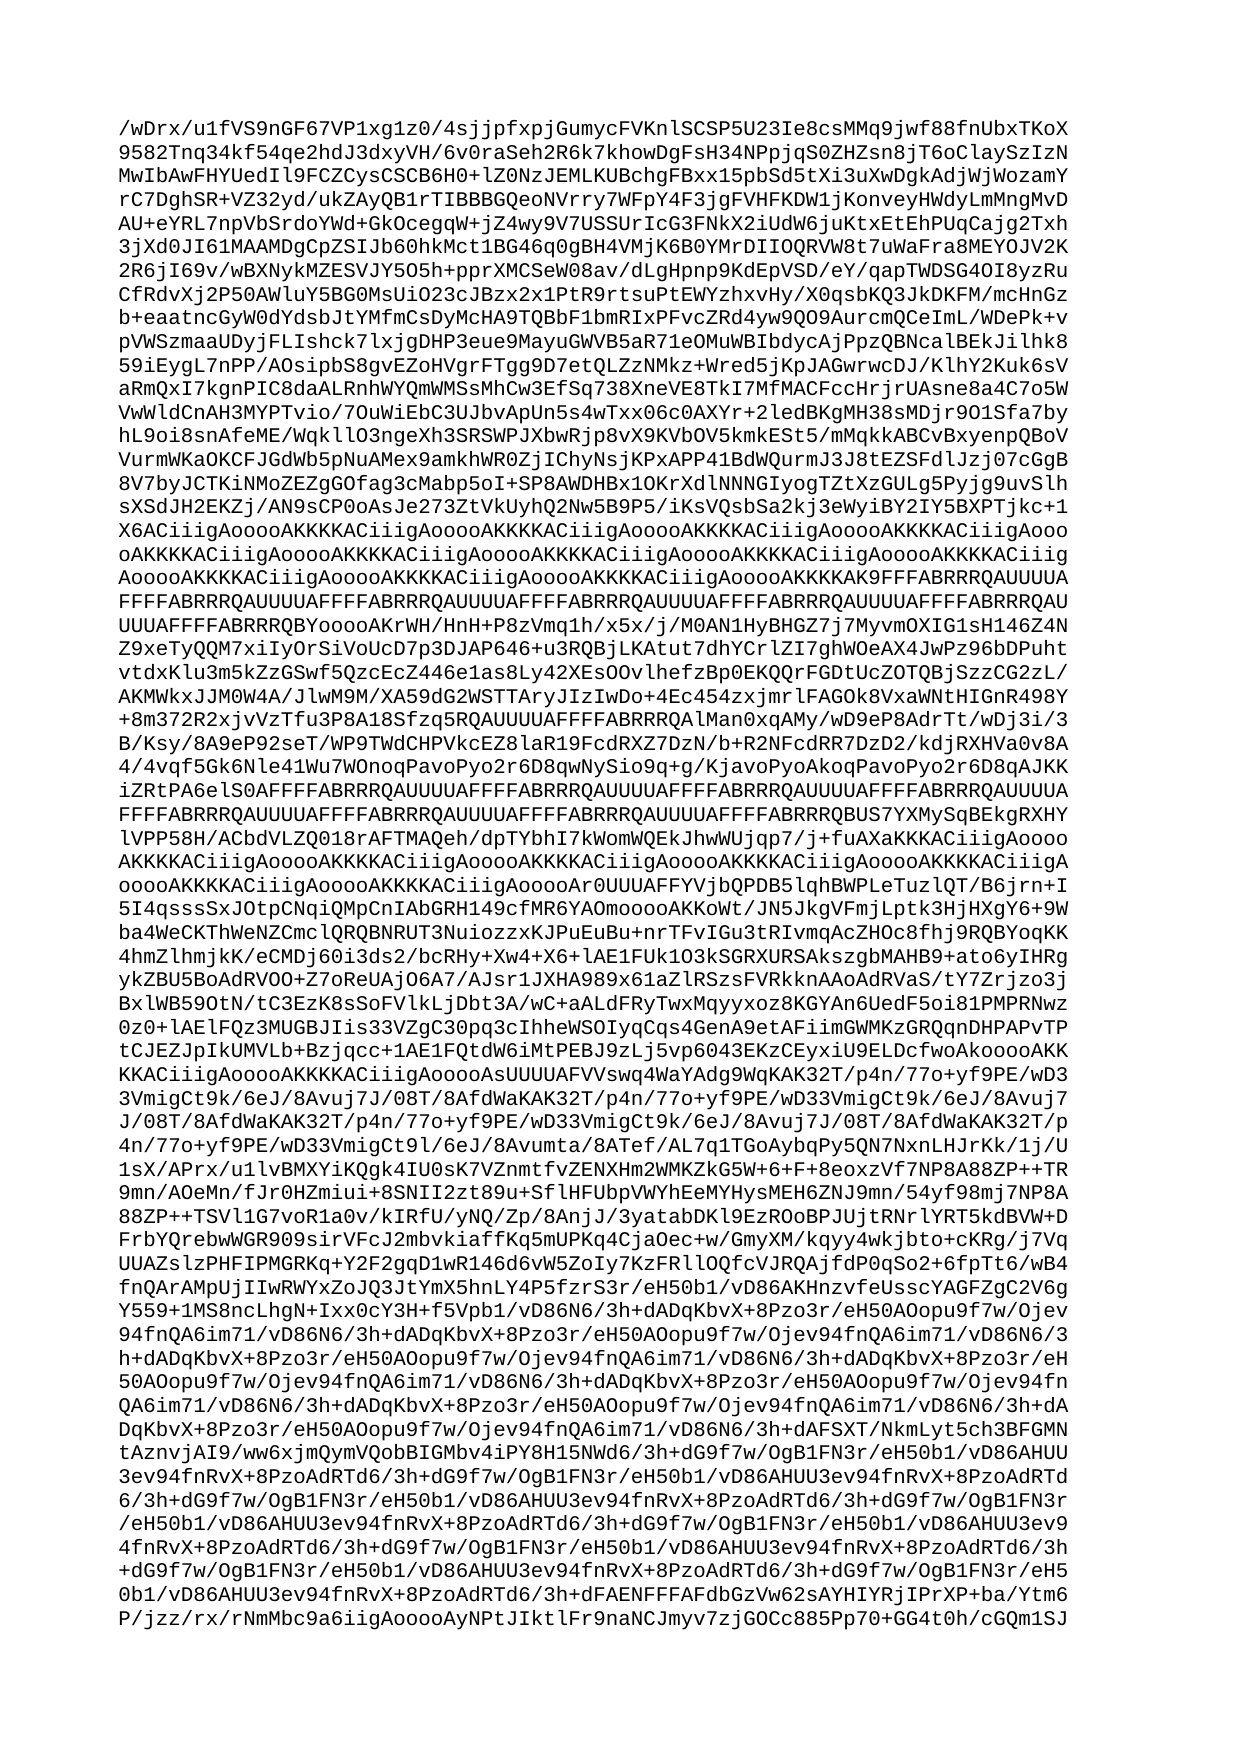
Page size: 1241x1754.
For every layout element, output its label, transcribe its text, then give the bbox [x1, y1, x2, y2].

text FFFFABRRRQAUUUUAFFFFABRRRQAUUUUAFFFFABRRRQAUUUUAFFFFABRRRQBUS7YXMySqBEkgRXHY [118, 804, 1122, 827]
text DqKbvX+8Pzo3r/eH50AOopu9f7w/Ojev94fnQA6im71/vD86N6/3h+dAFSXT/NkmLyt5ch3BFGMN [118, 1419, 1122, 1442]
text 3VmigCt9k/6eJ/8Avuj7J/08T/8AfdWaKAK32T/p4n/77o+yf9PE/wD33VmigCt9k/6eJ/8Avuj7 [118, 1088, 1122, 1111]
text 8V7byJCTKiNMoZEZgGOfag3cMabp5oI+SP8AWDHBx1OKrXdlNNNGIyogTZtXzGULg5Pyjg9uvSlh [118, 473, 1122, 496]
text 4hmZlhmjkK/eCMDj60i3ds2/bcRHy+Xw4+X6+lAE1FUk1O3kSGRXURSAkszgbMAHB9+ato6yIHRg [118, 946, 1122, 969]
text 9mn/AOeMn/fJr0HZmiui+8SNII2zt89u+SflHFUbpVWYhEeMYHysMEH6ZNJ9mn/54yf98mj7NP8A [118, 1182, 1122, 1206]
text aRmQxI7kgnPIC8daALRnhWYQmWMSsMhCw3EfSq738XneVE8TkI7MfMACFccHrjrUAsne8a4C7o5W [118, 378, 1122, 402]
text AKKKKACiiigAooooAKKKKACiiigAooooAKKKKACiiigAooooAKKKKACiiigAooooAKKKKACiiigA [118, 851, 1122, 875]
text +8m372R2xjvVzTfu3P8A18Sfzq5RQAUUUUAFFFFABRRRQAlMan0xqAMy/wD9eP8AdrTt/wDj3i/3 [118, 709, 1122, 733]
text FFFFABRRRQAUUUUAFFFFABRRRQAUUUUAFFFFABRRRQAUUUUAFFFFABRRRQAUUUUAFFFFABRRRQAU [118, 591, 1122, 615]
text iZRtPA6elS0AFFFFABRRRQAUUUUAFFFFABRRRQAUUUUAFFFFABRRRQAUUUUAFFFFABRRRQAUUUUA [118, 780, 1122, 804]
text b+eaatncGyW0dYdsbJtYMfmCsDyMcHA9TQBbF1bmRIxPFvcZRd4yw9QO9AurcmQCeImL/WDePk+v [118, 307, 1122, 331]
text pVWSzmaaUDyjFLIshck7lxjgDHP3eue9MayuGWVB5aR71eOMuWBIbdycAjPpzQBNcalBEkJilhk8 [118, 331, 1122, 354]
text P/jzz/rx/rNmMbc9a6iigAooooAyNPtJIktlFr9naNCJmyv7zjGOCc885Pp70+GG4t0h/cGQm1SJ [118, 1608, 1122, 1631]
text tCJEZJpIkUMVLb+Bzjqcc+1AE1FQtdW6iMtPEBJ9zLj5vp6043EKzCEyxiU9ELDcfwoAkooooAKK [118, 1040, 1122, 1064]
text 0b1/vD86AHUU3ev94fnRvX+8PzoAdRTd6/3h+dFAENFFFAFdbGzVw62sAYHIYRjIPrXP+ba/Ytm6 [118, 1584, 1122, 1608]
text KKACiiigAooooAKKKKACiiigAooooAsUUUUAFVVswq4WaYAdg9WqKAK32T/p4n/77o+yf9PE/wD3 [118, 1064, 1122, 1088]
text 50AOopu9f7w/Ojev94fnQA6im71/vD86N6/3h+dADqKbvX+8Pzo3r/eH50AOopu9f7w/Ojev94fn [118, 1371, 1122, 1395]
text Z9xeTyQQM7xiIyOrSiVoUcD7p3DJAP646+u3RQBjLKAtut7dhYCrlZI7ghWOeAX4JwPz96bDPuht [118, 638, 1122, 662]
text UUAZslzPHFIPMGRKq+Y2F2gqD1wR146d6vW5ZoIy7KzFRllOQfcVJRQAjfdP0qSo2+6fpTt6/wB4 [118, 1253, 1122, 1277]
text h+dADqKbvX+8Pzo3r/eH50AOopu9f7w/Ojev94fnQA6im71/vD86N6/3h+dADqKbvX+8Pzo3r/eH [118, 1348, 1122, 1371]
text AKMWkxJJM0W4A/JlwM9M/XA59dG2WSTTAryJIzIwDo+4Ec454zxjmrlFAGOk8VxaWNtHIGnR498Y [118, 686, 1122, 709]
text lVPP58H/ACbdVLZQ018rAFTMAQeh/dpTYbhI7kWomWQEkJhwWUjqp7/j+fuAXaKKKACiiigAoooo [118, 827, 1122, 851]
text 9582Tnq34kf54qe2hdJ3dxyVH/6v0raSeh2R6k7khowDgFsH34NPpjqS0ZHZsn8jT6oClaySzIzN [118, 142, 1122, 165]
text 3jXd0JI61MAAMDgCpZSIJb60hkMct1BG46q0gBH4VMjK6B0YMrDIIOQRVW8t7uWaFra8MEYOJV2K [118, 236, 1122, 260]
text BxlWB59OtN/tC3EzK8sSoFVlkLjDbt3A/wC+aALdFRyTwxMqyyxoz8KGYAn6UedF5oi81PMPRNwz [118, 993, 1122, 1017]
text CfRdvXj2P50AWluY5BG0MsUiO23cJBzx2x1PtR9rtsuPtEWYzhxvHy/X0qsbKQ3JkDKFM/mcHnGz [118, 284, 1122, 307]
text fnQArAMpUjIIwRWYxZoJQ3JtYmX5hnLY4P5fzrS3r/eH50b1/vD86AKHnzvfeUsscYAGFZgC2V6g [118, 1277, 1122, 1300]
text 5I4qsssSxJOtpCNqiQMpCnIAbGRH149cfMR6YAOmooooAKKoWt/JN5JkgVFmjLptk3HjHXgY6+9W [118, 898, 1122, 922]
text 2R6jI69v/wBXNykMZESVJY5O5h+pprXMCSeW08av/dLgHpnp9KdEpVSD/eY/qapTWDSG4OI8yzRu [118, 260, 1122, 284]
text MwIbAwFHYUedIl9FCZCysCSCB6H0+lZ0NzJEMLKUBchgFBxx15pbSd5tXi3uXwDgkAdjWjWozamY [118, 165, 1122, 189]
text J/08T/8AfdWaKAK32T/p4n/77o+yf9PE/wD33VmigCt9k/6eJ/8Avuj7J/08T/8AfdWaKAK32T/p [118, 1111, 1122, 1135]
text QA6im71/vD86N6/3h+dADqKbvX+8Pzo3r/eH50AOopu9f7w/Ojev94fnQA6im71/vD86N6/3h+dA [118, 1395, 1122, 1419]
text B/Ksy/8A9eP92seT/WP9TWdCHPVkcEZ8laR19FcdRXZ7DzN/b+R2NFcdRR7DzD2/kdjRXHVa0v8A [118, 733, 1122, 757]
text ooooAKKKKACiiigAooooAKKKKACiiigAooooAr0UUUAFFYVjbQPDB5lqhBWPLeTuzlQT/B6jrn+I [118, 875, 1122, 898]
text 4n/77o+yf9PE/wD33VmigCt9l/6eJ/8Avumta/8ATef/AL7q1TGoAybqPy5QN7NxnLHJrKk/1j/U [118, 1135, 1122, 1158]
text /wDrx/u1fVS9nGF67VP1xg1z0/4sjjpfxpjGumycFVKnlSCSP5U23Ie8csMMq9jwf88fnUbxTKoX [118, 118, 1122, 142]
text 1sX/APrx/u1lvBMXYiKQgk4IU0sK7VZnmtfvZENXHm2WMKZkG5W+6+F+8eoxzVf7NP8A88ZP++TR [118, 1158, 1122, 1182]
text VurmWKaOKCFJGdWb5pNuAMex9amkhWR0ZjIChyNsjKPxAPP41BdWQurmJ3J8tEZSFdlJzj07cGgB [118, 449, 1122, 473]
text oAKKKKACiiigAooooAKKKKACiiigAooooAKKKKACiiigAooooAKKKKACiiigAooooAKKKKACiiig [118, 544, 1122, 567]
text X6ACiiigAooooAKKKKACiiigAooooAKKKKACiiigAooooAKKKKACiiigAooooAKKKKACiiigAooo [118, 520, 1122, 544]
text UUUAFFFFABRRRQBYooooAKrWH/HnH+P8zVmq1h/x5x/j/M0AN1HyBHGZ7j7MyvmOXIG1sH146Z4N [118, 615, 1122, 638]
text 6/3h+dG9f7w/OgB1FN3r/eH50b1/vD86AHUU3ev94fnRvX+8PzoAdRTd6/3h+dG9f7w/OgB1FN3r [118, 1489, 1122, 1513]
text 59iEygL7nPP/AOsipbS8gvEZoHVgrFTgg9D7etQLZzNMkz+Wred5jKpJAGwrwcDJ/KlhY2Kuk6sV [118, 354, 1122, 378]
text sXSdJH2EKZj/AN9sCP0oAsJe273ZtVkUyhQ2Nw5B9P5/iKsVQsbSa2kj3eWyiBY2IY5BXPTjkc+1 [118, 496, 1122, 520]
text hL9oi8snAfeME/WqkllO3ngeXh3SRSWPJXbwRjp8vX9KVbOV5kmkESt5/mMqkkABCvBxyenpQBoV [118, 426, 1122, 449]
text rC7DghSR+VZ32yd/ukZAyQB1rTIBBBGQeoNVrry7WFpY4F3jgFVHFKDW1jKonveyHWdyLmMngMvD [118, 189, 1122, 213]
text FrbYQrebwWGR909sirVFcJ2mbvkiaffKq5mUPKq4CjaOec+w/GmyXM/kqyy4wkjbto+cKRg/j7Vq [118, 1229, 1122, 1253]
text 3ev94fnRvX+8PzoAdRTd6/3h+dG9f7w/OgB1FN3r/eH50b1/vD86AHUU3ev94fnRvX+8PzoAdRTd [118, 1466, 1122, 1489]
text vtdxKlu3m5kZzGSwf5QzcEcZ446e1as8Ly42XEsOOvlhefzBp0EKQQrFGDtUcZOTQBjSzzCG2zL/ [118, 662, 1122, 686]
text Y559+1MS8ncLhgN+Ixx0cY3H+f5Vpb1/vD86N6/3h+dADqKbvX+8Pzo3r/eH50AOopu9f7w/Ojev [118, 1300, 1122, 1324]
text 94fnQA6im71/vD86N6/3h+dADqKbvX+8Pzo3r/eH50AOopu9f7w/Ojev94fnQA6im71/vD86N6/3 [118, 1324, 1122, 1348]
text AooooAKKKKACiiigAooooAKKKKACiiigAooooAKKKKACiiigAooooAKKKKAK9FFFABRRRQAUUUUA [118, 567, 1122, 591]
text 4fnRvX+8PzoAdRTd6/3h+dG9f7w/OgB1FN3r/eH50b1/vD86AHUU3ev94fnRvX+8PzoAdRTd6/3h [118, 1537, 1122, 1561]
text 88ZP++TSVl1G7voR1a0v/kIRfU/yNQ/Zp/8AnjJ/3yatabDKl9EzROoBPJUjtRNrlYRT5kdBVW+D [118, 1206, 1122, 1229]
text AU+eYRL7npVbSrdoYWd+GkOcegqW+jZ4wy9V7USSUrIcG3FNkX2iUdW6juKtxEtEhPUqCajg2Txh [118, 213, 1122, 236]
text 0z0+lAElFQz3MUGBJIis33VZgC30pq3cIhheWSOIyqCqs4GenA9etAFiimGWMKzGRQqnDHPAPvTP [118, 1017, 1122, 1040]
text ba4WeCKThWeNZCmclQRQBNRUT3NuiozzxKJPuEuBu+nrTFvIGu3tRIvmqAcZHOc8fhj9RQBYoqKK [118, 922, 1122, 946]
text 4/4vqf5Gk6Nle41Wu7WOnoqPavoPyo2r6D8qwNySio9q+g/KjavoPyoAkoqPavoPyo2r6D8qAJKK [118, 757, 1122, 780]
text +dG9f7w/OgB1FN3r/eH50b1/vD86AHUU3ev94fnRvX+8PzoAdRTd6/3h+dG9f7w/OgB1FN3r/eH5 [118, 1561, 1122, 1584]
text /eH50b1/vD86AHUU3ev94fnRvX+8PzoAdRTd6/3h+dG9f7w/OgB1FN3r/eH50b1/vD86AHUU3ev9 [118, 1513, 1122, 1537]
text VwWldCnAH3MYPTvio/7OuWiEbC3UJbvApUn5s4wTxx06c0AXYr+2ledBKgMH38sMDjr9O1Sfa7by [118, 402, 1122, 426]
text ykZBU5BoAdRVOO+Z7oReUAjO6A7/AJsr1JXHA989x61aZlRSzsFVRkknAAoAdRVaS/tY7Zrjzo3j [118, 969, 1122, 993]
text tAznvjAI9/ww6xjmQymVQobBIGMbv4iPY8H15NWd6/3h+dG9f7w/OgB1FN3r/eH50b1/vD86AHUU [118, 1442, 1122, 1466]
